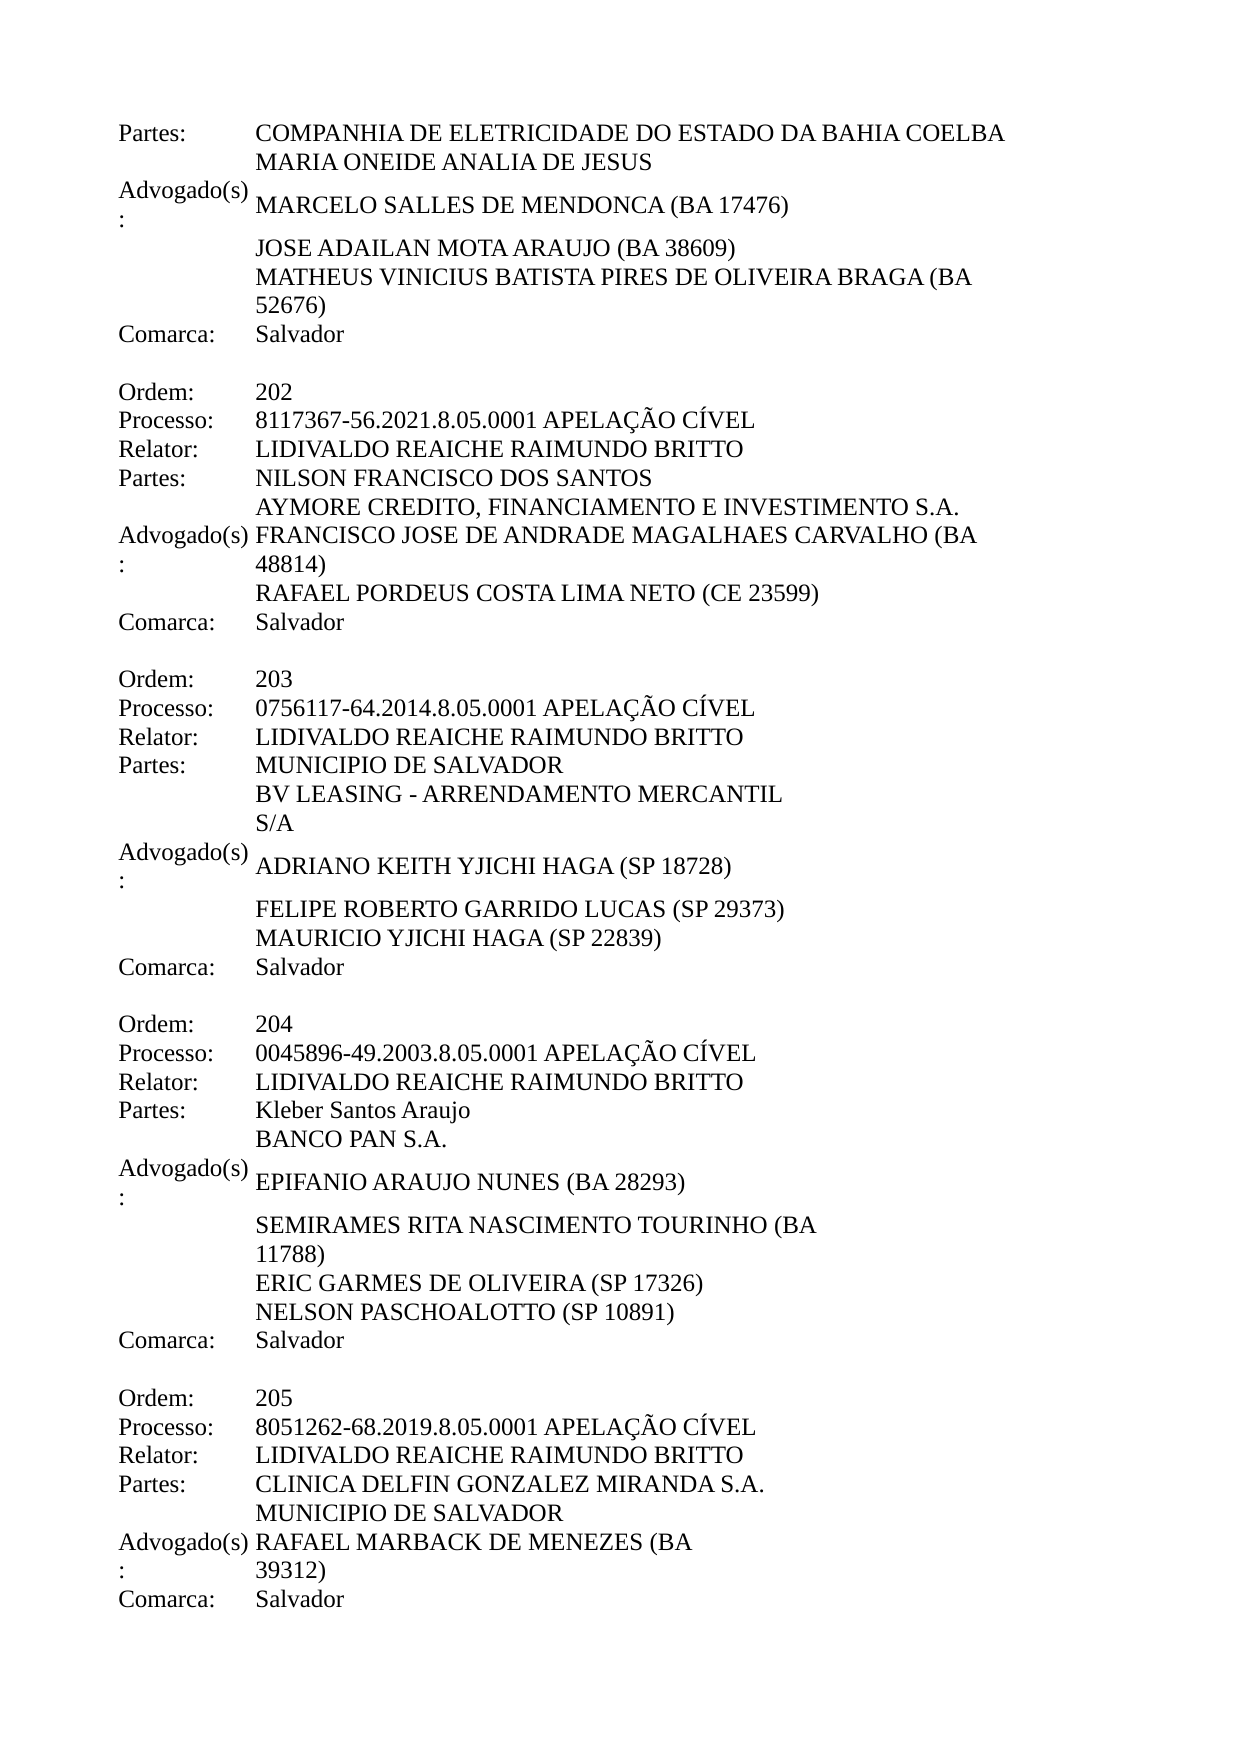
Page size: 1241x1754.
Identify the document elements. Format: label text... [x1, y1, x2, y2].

table_header Ordem: [118, 1009, 255, 1038]
table_cell MUNICIPIO DE SALVADOR [255, 751, 826, 779]
table_cell Advogado(s): [118, 1527, 255, 1584]
table_cell Processo: [118, 1038, 255, 1067]
table_cell LIDIVALDO REAICHE RAIMUNDO BRITTO [255, 1441, 766, 1469]
table_cell Partes: [118, 1469, 255, 1498]
table_cell Relator: [118, 722, 255, 751]
table_cell 0045896-49.2003.8.05.0001 APELAÇÃO CÍVEL [255, 1038, 892, 1067]
table_cell FELIPE ROBERTO GARRIDO LUCAS (SP 29373) [255, 894, 826, 923]
table_cell Partes: [118, 463, 255, 492]
table_cell [118, 923, 255, 952]
table_cell Relator: [118, 434, 255, 463]
table_cell Comarca: [118, 1584, 255, 1613]
table_header 203 [255, 664, 826, 693]
table_cell Salvador [255, 1584, 766, 1613]
table_cell BANCO PAN S.A. [255, 1124, 892, 1153]
table_header 202 [255, 377, 1051, 406]
table_cell EPIFANIO ARAUJO NUNES (BA 28293) [255, 1153, 892, 1211]
table_cell LIDIVALDO REAICHE RAIMUNDO BRITTO [255, 434, 1051, 463]
table_cell Partes: [118, 118, 255, 147]
table_cell 0756117-64.2014.8.05.0001 APELAÇÃO CÍVEL [255, 693, 826, 722]
table_cell Comarca: [118, 319, 255, 348]
table_cell 8051262-68.2019.8.05.0001 APELAÇÃO CÍVEL [255, 1412, 766, 1441]
table_cell [118, 1498, 255, 1527]
table_cell MUNICIPIO DE SALVADOR [255, 1498, 766, 1527]
table_cell [118, 262, 255, 319]
table_cell NELSON PASCHOALOTTO (SP 10891) [255, 1297, 892, 1326]
table_cell FRANCISCO JOSE DE ANDRADE MAGALHAES CARVALHO (BA 48814) [255, 521, 1051, 578]
table_cell [118, 492, 255, 521]
table_cell JOSE ADAILAN MOTA ARAUJO (BA 38609) [255, 233, 1045, 262]
table_cell Advogado(s): [118, 1153, 255, 1211]
table_cell LIDIVALDO REAICHE RAIMUNDO BRITTO [255, 1067, 892, 1096]
table_cell [118, 578, 255, 607]
table_cell Kleber Santos Araujo [255, 1096, 892, 1124]
table_cell [118, 894, 255, 923]
table_cell [118, 779, 255, 837]
table_cell [118, 1268, 255, 1297]
table_cell [118, 147, 255, 176]
table_cell MATHEUS VINICIUS BATISTA PIRES DE OLIVEIRA BRAGA (BA 52676) [255, 262, 1045, 319]
table_cell Processo: [118, 406, 255, 434]
table_cell Partes: [118, 751, 255, 779]
table_header 204 [255, 1009, 892, 1038]
table_cell Salvador [255, 319, 1045, 348]
table_cell Relator: [118, 1441, 255, 1469]
table_cell Processo: [118, 693, 255, 722]
table_cell SEMIRAMES RITA NASCIMENTO TOURINHO (BA 11788) [255, 1211, 892, 1268]
table_cell [118, 1124, 255, 1153]
table_cell COMPANHIA DE ELETRICIDADE DO ESTADO DA BAHIA COELBA [255, 118, 1045, 147]
table_cell Salvador [255, 1326, 892, 1354]
table_cell [118, 1297, 255, 1326]
table_cell MARIA ONEIDE ANALIA DE JESUS [255, 147, 1045, 176]
table_cell Advogado(s): [118, 176, 255, 233]
table_cell Partes: [118, 1096, 255, 1124]
table_header 205 [255, 1383, 766, 1412]
table_header Ordem: [118, 1383, 255, 1412]
table_cell BV LEASING - ARRENDAMENTO MERCANTIL S/A [255, 779, 826, 837]
table_cell RAFAEL PORDEUS COSTA LIMA NETO (CE 23599) [255, 578, 1051, 607]
table_cell Comarca: [118, 607, 255, 636]
table_cell Comarca: [118, 952, 255, 981]
table_header Ordem: [118, 377, 255, 406]
table_cell 8117367-56.2021.8.05.0001 APELAÇÃO CÍVEL [255, 406, 1051, 434]
table_cell ADRIANO KEITH YJICHI HAGA (SP 18728) [255, 837, 826, 894]
table_cell Salvador [255, 952, 826, 981]
table_cell ERIC GARMES DE OLIVEIRA (SP 17326) [255, 1268, 892, 1297]
table_cell [118, 233, 255, 262]
table_cell AYMORE CREDITO, FINANCIAMENTO E INVESTIMENTO S.A. [255, 492, 1051, 521]
table_cell MARCELO SALLES DE MENDONCA (BA 17476) [255, 176, 1045, 233]
table_cell RAFAEL MARBACK DE MENEZES (BA 39312) [255, 1527, 766, 1584]
table_header Ordem: [118, 664, 255, 693]
table_cell Advogado(s): [118, 837, 255, 894]
table_cell NILSON FRANCISCO DOS SANTOS [255, 463, 1051, 492]
table_cell Relator: [118, 1067, 255, 1096]
table_cell Comarca: [118, 1326, 255, 1354]
table_cell CLINICA DELFIN GONZALEZ MIRANDA S.A. [255, 1469, 766, 1498]
table_cell MAURICIO YJICHI HAGA (SP 22839) [255, 923, 826, 952]
table_cell LIDIVALDO REAICHE RAIMUNDO BRITTO [255, 722, 826, 751]
table_cell Processo: [118, 1412, 255, 1441]
table_cell [118, 1211, 255, 1268]
table_cell Salvador [255, 607, 1051, 636]
table_cell Advogado(s): [118, 521, 255, 578]
